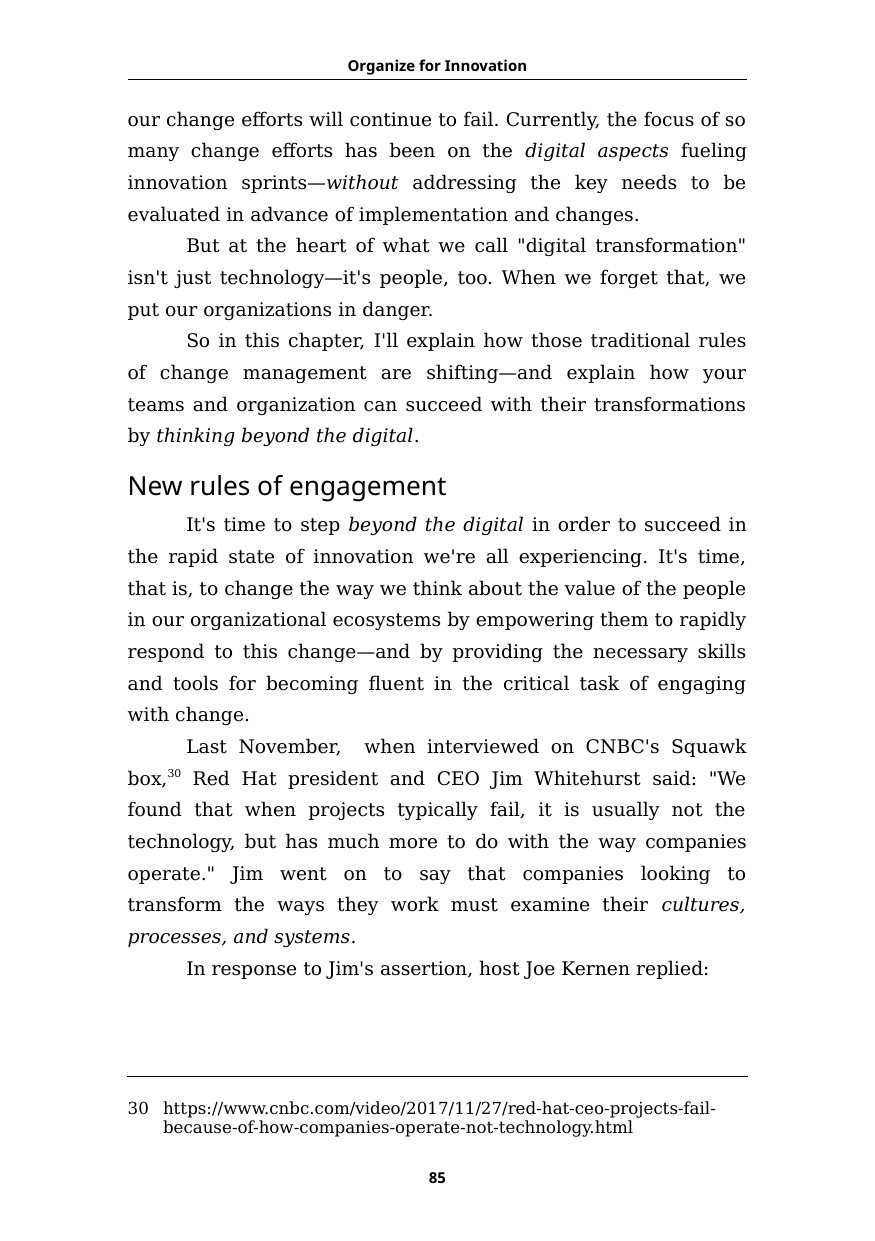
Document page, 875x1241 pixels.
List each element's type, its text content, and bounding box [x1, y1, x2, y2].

text So in this chapter, I'll explain how those traditional rules of change management are shifting—and explain how your teams and organization can succeed with their transformations by thinking beyond the digital. [127, 330, 747, 447]
text https://www.cnbc.com/video/2017/11/27/red-hat-ceo-projects-fail-because-of-how-companies-operate-not-technology.html [127, 1099, 747, 1138]
text In response to Jim's assertion, host Joe Kernen replied: [127, 958, 747, 980]
text It's time to step beyond the digital in order to succeed in the rapid state of innovation we're all experiencing. It's time, that is, to change the way we think about the value of the people in our organizational ecosystems by empowering them to rapidly respond to this change—and by providing the necessary skills and tools for becoming fluent in the critical task of engaging with change. [127, 514, 747, 726]
text our change efforts will continue to fail. Currently, the focus of so many change efforts has been on the digital aspects fueling innovation sprints—without addressing the key needs to be evaluated in advance of implementation and changes. [127, 109, 747, 226]
text But at the heart of what we call "digital transformation" isn't just technology—it's people, too. When we forget that, we put our organizations in danger. [127, 235, 747, 321]
text Last November, when interviewed on CNBC's Squawk box, Red Hat president and CEO Jim Whitehurst said: "We found that when projects typically fail, it is usually not the technology, but has much more to do with the way companies operate." Jim went on to say that companies looking to transform the ways they work must examine their cultures, processes, and systems. [127, 736, 747, 948]
subtitle New rules of engagement [127, 472, 747, 502]
